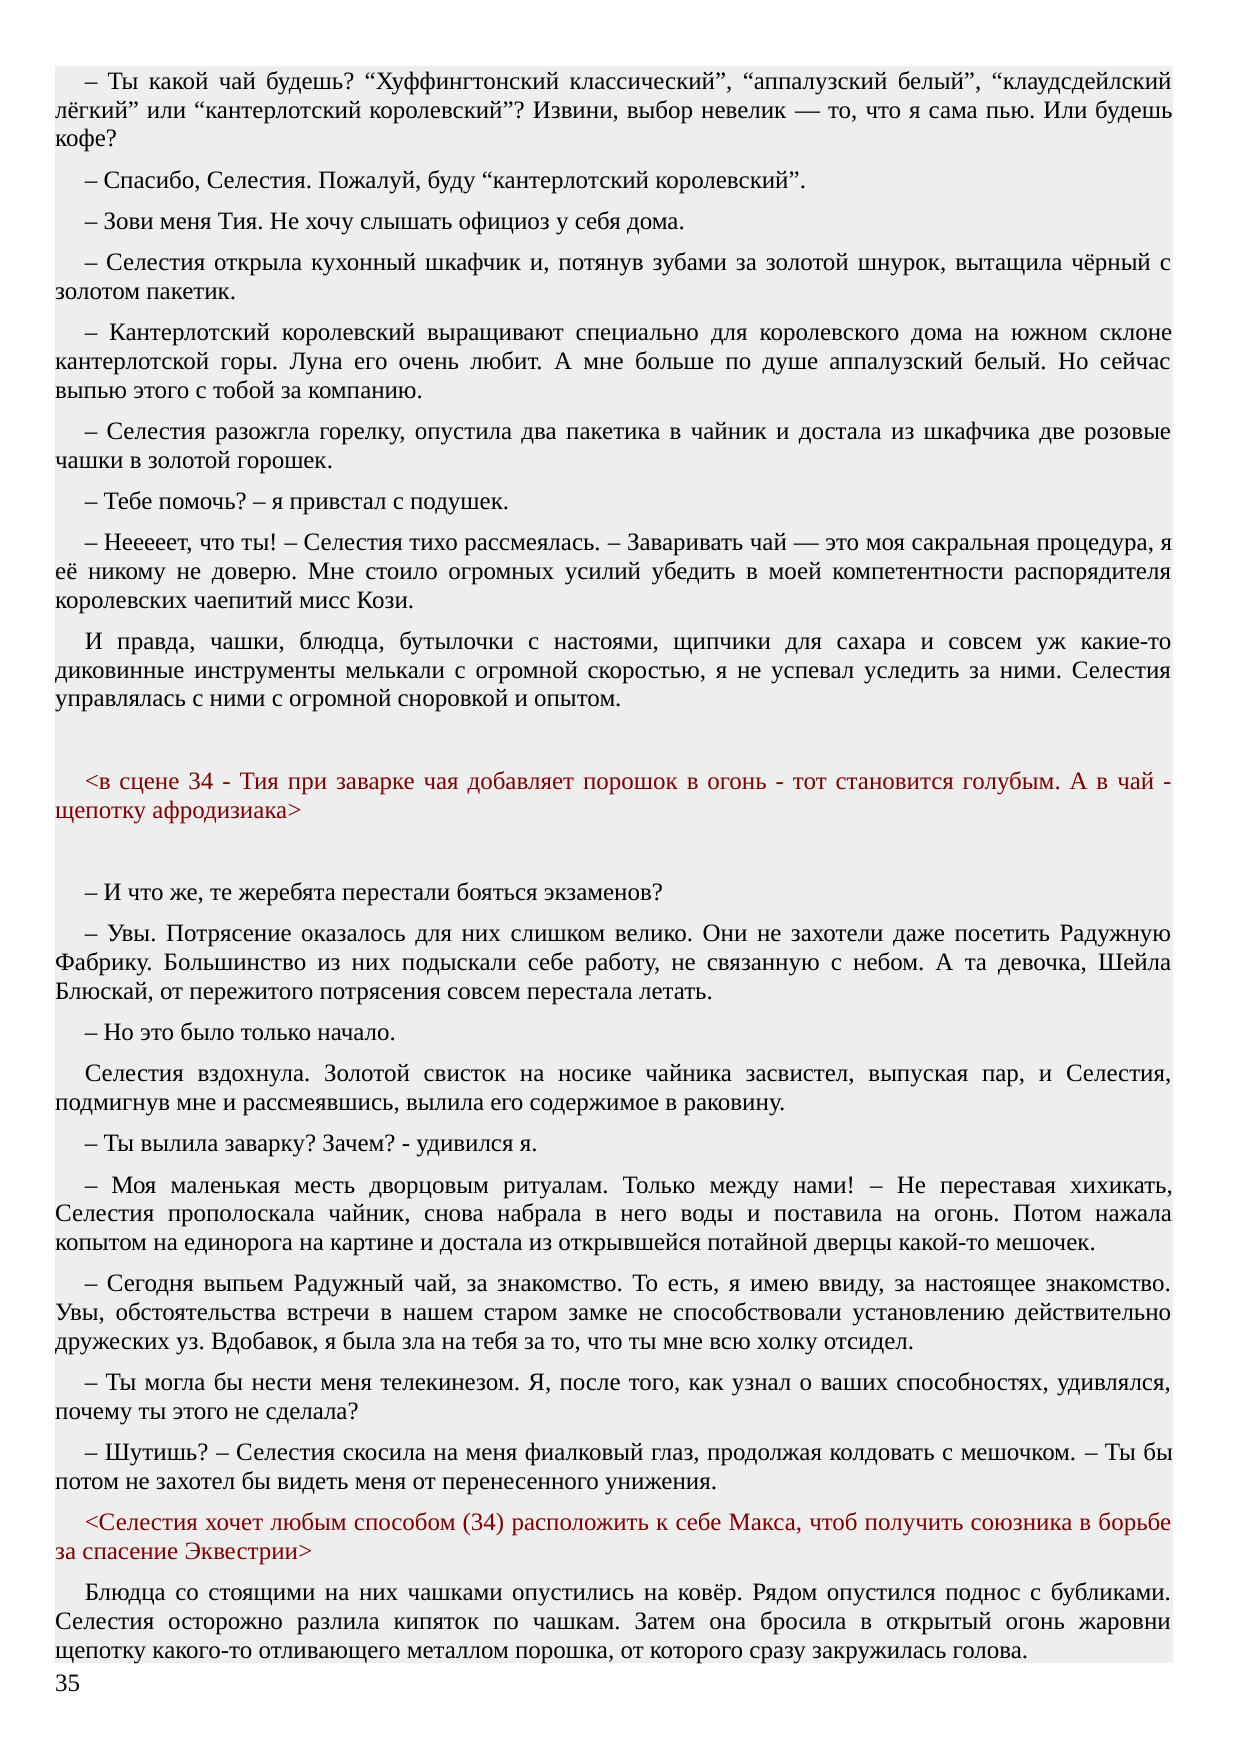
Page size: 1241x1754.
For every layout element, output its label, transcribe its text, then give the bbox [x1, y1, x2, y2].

text Блюдца со стоящими на них чашками опустились на ковёр. Рядом опустился поднос с бубликами. Селестия осторожно разлила кипяток по чашкам. Затем она бросила в открытый огонь жаровни щепотку какого-то отливающего металлом порошка, от которого сразу закружилась голова. [55, 1577, 1173, 1663]
text И правда, чашки, блюдца, бутылочки с настоями, щипчики для сахара и совсем уж какие-то диковинные инструменты мелькали с огромной скоростью, я не успевал уследить за ними. Селестия управлялась с ними с огромной сноровкой и опытом. [55, 626, 1173, 712]
text – Но это было только начало. [55, 1017, 1173, 1046]
text – Ты могла бы нести меня телекинезом. Я, после того, как узнал о ваших способностях, удивлялся, почему ты этого не сделала? [55, 1367, 1173, 1425]
text – Нееееет, что ты! – Селестия тихо рассмеялась. – Заваривать чай — это моя сакральная процедура, я её никому не доверю. Мне стоило огромных усилий убедить в моей компетентности распорядителя королевских чаепитий мисс Кози. [55, 527, 1173, 613]
text – Спасибо, Селестия. Пожалуй, буду “кантерлотский королевский”. [55, 165, 1173, 193]
text Селестия вздохнула. Золотой свисток на носике чайника засвистел, выпуская пар, и Селестия, подмигнув мне и рассмеявшись, вылила его содержимое в раковину. [55, 1058, 1173, 1116]
text – Сегодня выпьем Радужный чай, за знакомство. То есть, я имею ввиду, за настоящее знакомство. Увы, обстоятельства встречи в нашем старом замке не способствовали установлению действительно дружеских уз. Вдобавок, я была зла на тебя за то, что ты мне всю холку отсидел. [55, 1268, 1173, 1355]
text – Тебе помочь? – я привстал с подушек. [55, 486, 1173, 515]
text – Селестия разожгла горелку, опустила два пакетика в чайник и достала из шкафчика две розовые чашки в золотой горошек. [55, 416, 1173, 473]
text <в сцене 34 - Тия при заварке чая добавляет порошок в огонь - тот становится голубым. А в чай - щепотку афродизиака> [55, 766, 1173, 823]
text – Ты вылила заварку? Зачем? - удивился я. [55, 1128, 1173, 1157]
text – Шутишь? – Селестия скосила на меня фиалковый глаз, продолжая колдовать с мешочком. – Ты бы потом не захотел бы видеть меня от перенесенного унижения. [55, 1437, 1173, 1495]
text – Ты какой чай будешь? “Хуффингтонский классический”, “аппалузский белый”, “клаудсдейлский лёгкий” или “кантерлотский королевский”? Извини, выбор невелик — то, что я сама пью. Или будешь кофе? [55, 66, 1173, 152]
text – Увы. Потрясение оказалось для них слишком велико. Они не захотели даже посетить Радужную Фабрику. Большинство из них подыскали себе работу, не связанную с небом. А та девочка, Шейла Блюскай, от пережитого потрясения совсем перестала летать. [55, 918, 1173, 1005]
text – Моя маленькая месть дворцовым ритуалам. Только между нами! – Не переставая хихикать, Селестия прополоскала чайник, снова набрала в него воды и поставила на огонь. Потом нажала копытом на единорога на картине и достала из открывшейся потайной дверцы какой-то мешочек. [55, 1170, 1173, 1256]
text <Селестия хочет любым способом (34) расположить к себе Макса, чтоб получить союзника в борьбе за спасение Эквестрии> [55, 1507, 1173, 1565]
text – Кантерлотский королевский выращивают специально для королевского дома на южном склоне кантерлотской горы. Луна его очень любит. А мне больше по душе аппалузский белый. Но сейчас выпью этого с тобой за компанию. [55, 317, 1173, 403]
text – Зови меня Тия. Не хочу слышать официоз у себя дома. [55, 206, 1173, 235]
text – И что же, те жеребята перестали бояться экзаменов? [55, 877, 1173, 906]
text – Селестия открыла кухонный шкафчик и, потянув зубами за золотой шнурок, вытащила чёрный с золотом пакетик. [55, 247, 1173, 305]
